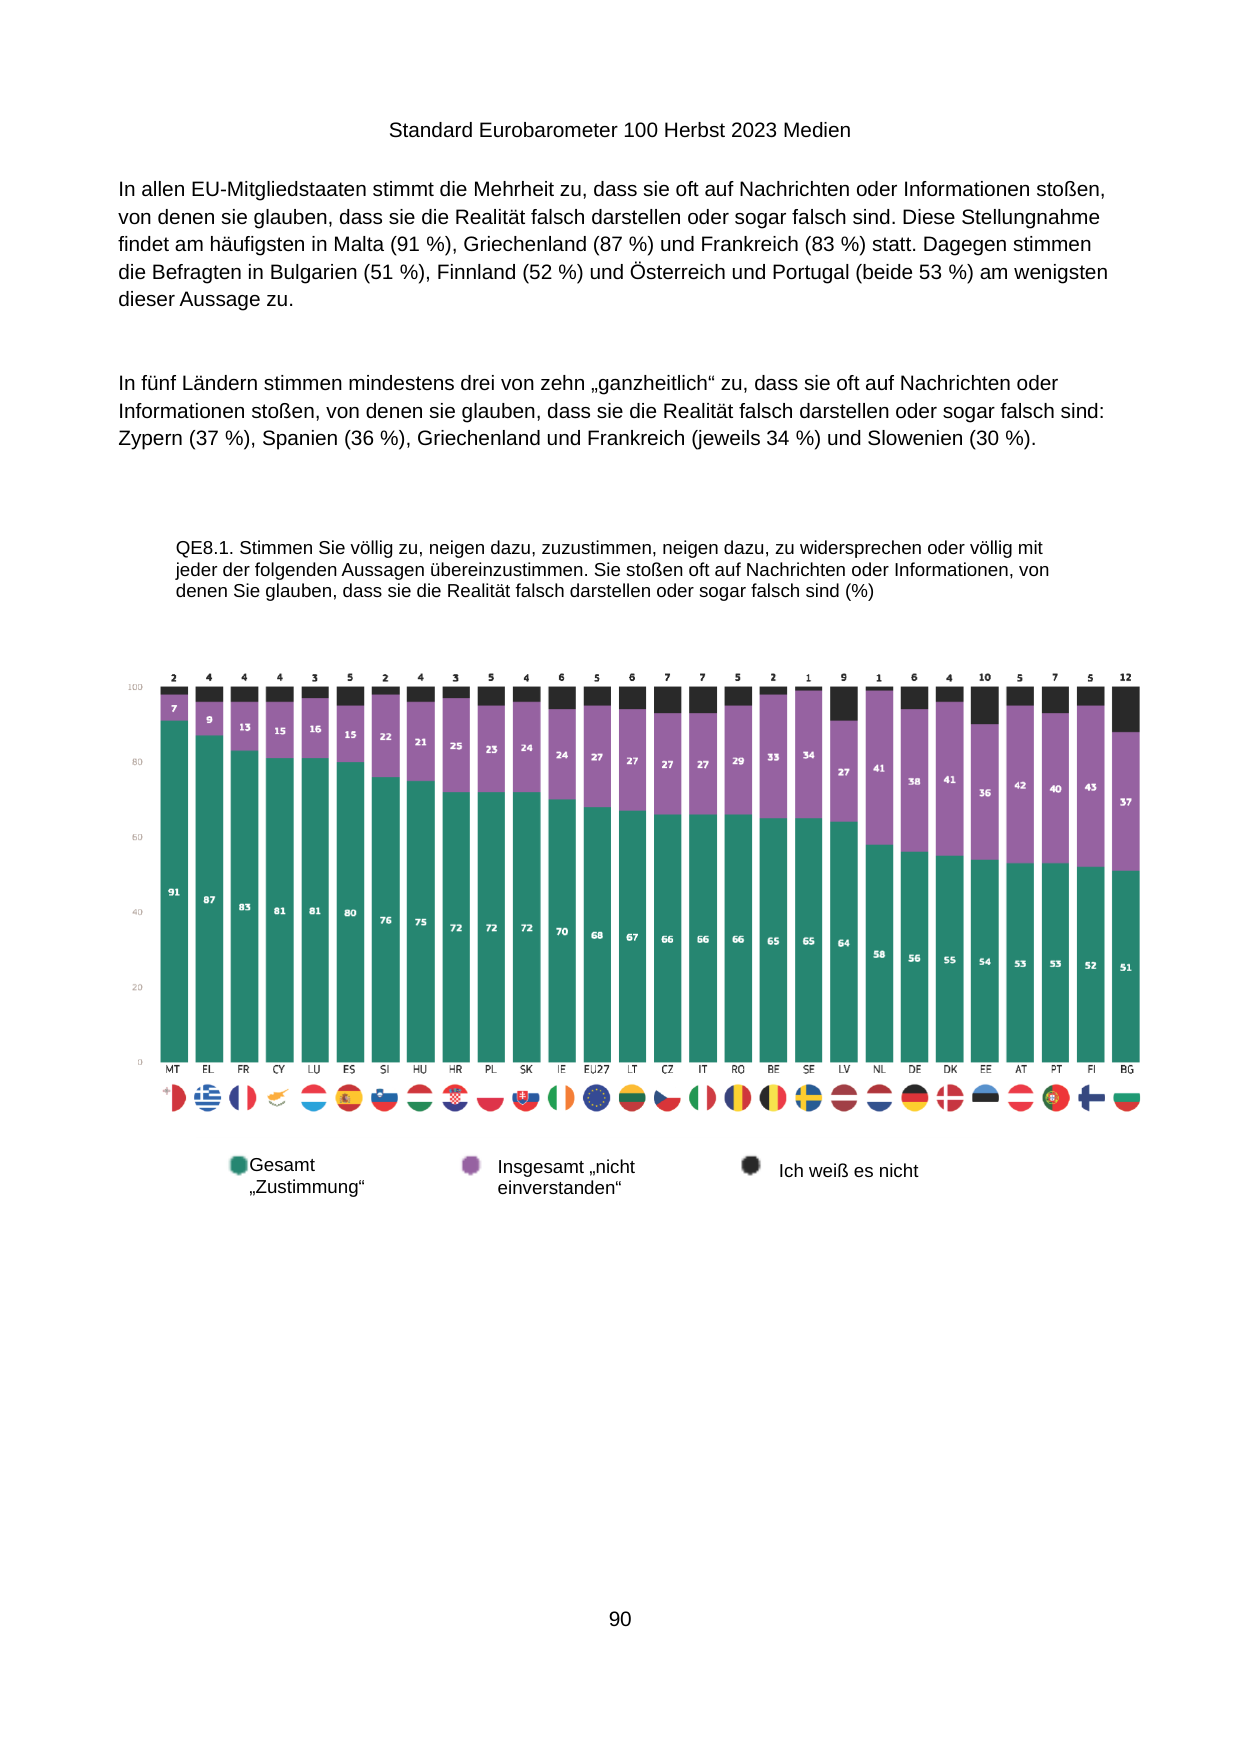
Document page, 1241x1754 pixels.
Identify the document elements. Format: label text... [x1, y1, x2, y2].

picture [118, 670, 1154, 1113]
picture [196, 1136, 980, 1207]
text In fünf Ländern stimmen mindestens drei von zehn „ganzheitlich“ zu, dass sie oft auf Nachrichten oder Informationen stoßen, von denen sie glauben, dass sie die Realität falsch darstellen oder sogar falsch sind: Zypern (37 %), Spanien (36 %), Griechenland und Frankreich (jeweils 34 %) und Slowenien (30 %). [118, 371, 1122, 450]
text In allen EU-Mitgliedstaaten stimmt die Mehrheit zu, dass sie oft auf Nachrichten oder Informationen stoßen, von denen sie glauben, dass sie die Realität falsch darstellen oder sogar falsch sind. Diese Stellungnahme findet am häufigsten in Malta (91 %), Griechenland (87 %) und Frankreich (83 %) statt. Dagegen stimmen die Befragten in Bulgarien (51 %), Finnland (52 %) und Österreich und Portugal (beide 53 %) am wenigsten dieser Aussage zu. [118, 177, 1122, 311]
